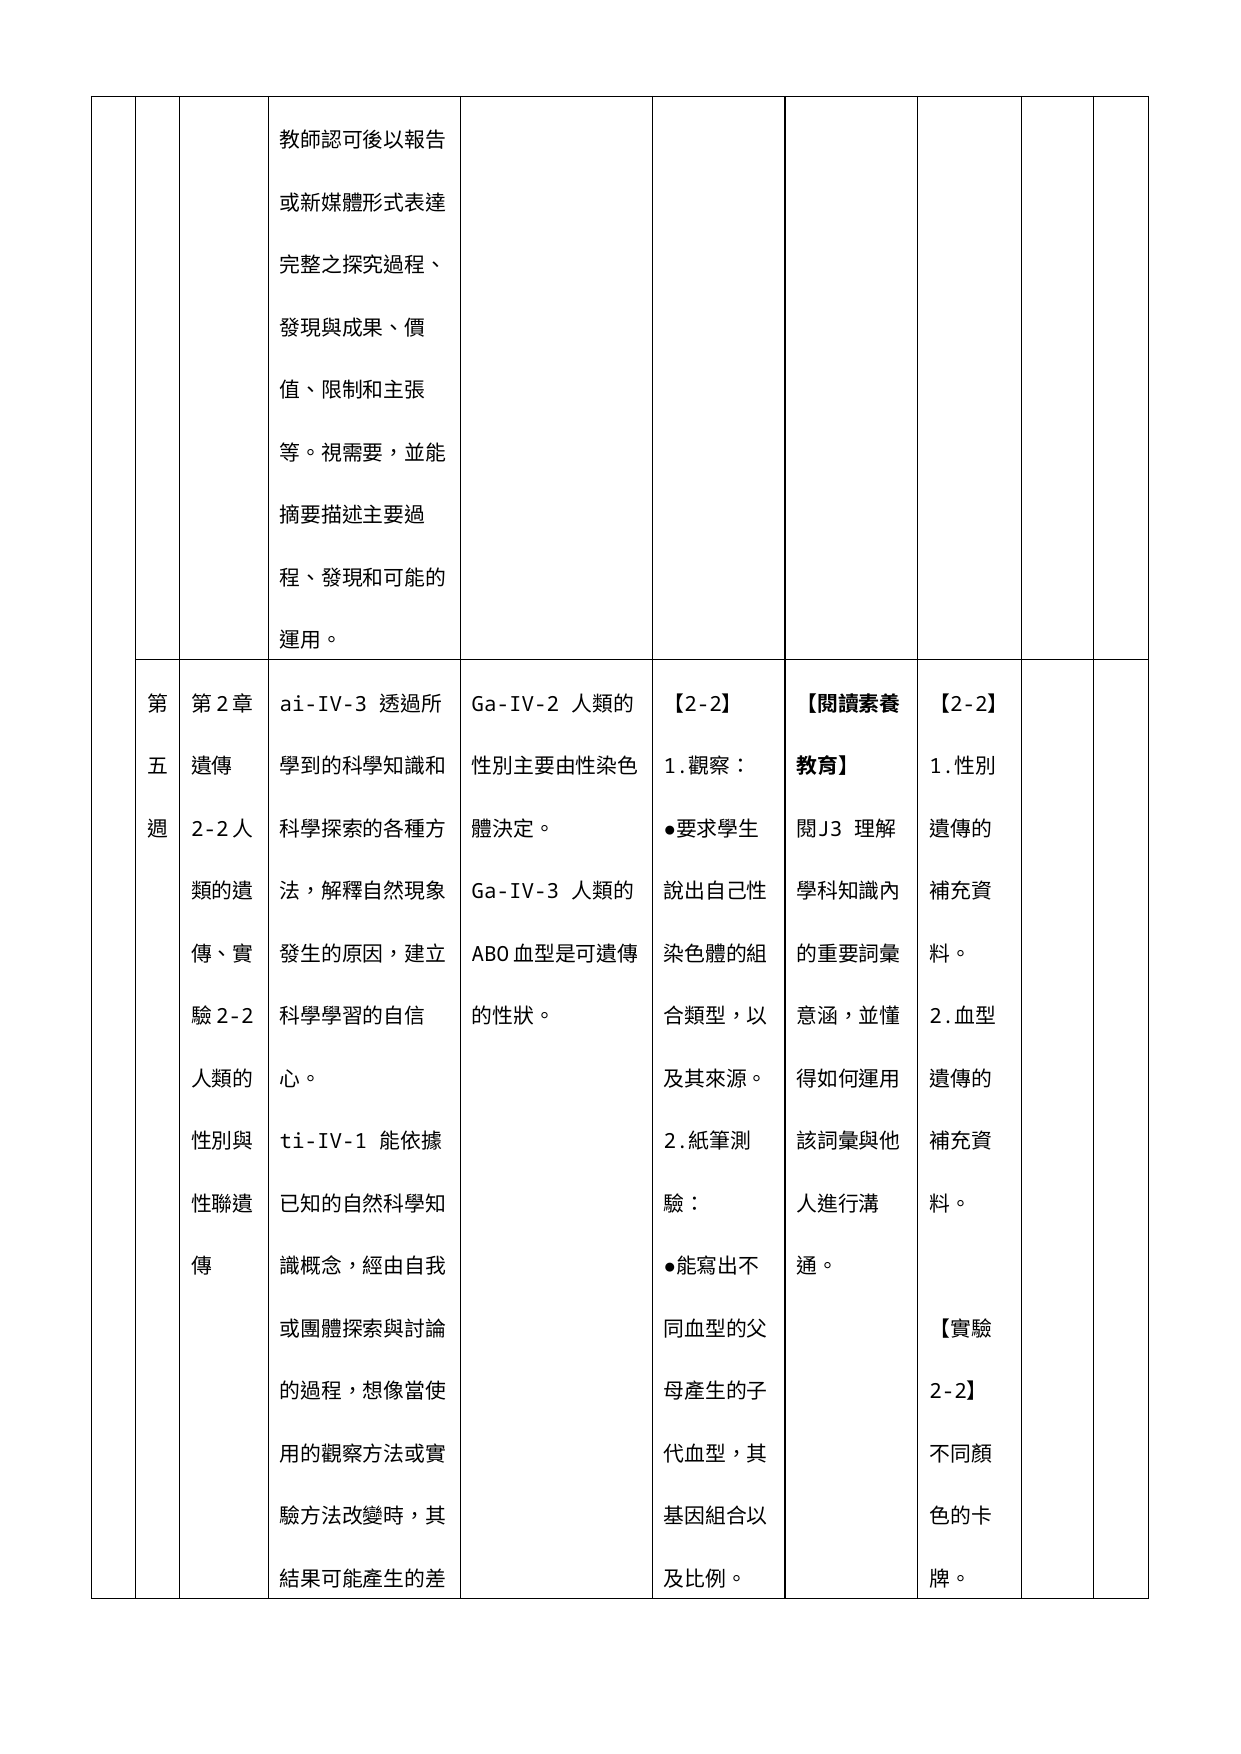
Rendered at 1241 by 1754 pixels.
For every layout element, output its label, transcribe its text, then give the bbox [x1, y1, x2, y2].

table_cell 【閱讀素養教育】 閱J3 理解學科知識內的重要詞彙意涵，並懂得如何運用該詞彙與他人進行溝通。 [786, 660, 917, 1598]
table_cell ai-IV-3 透過所學到的科學知識和科學探索的各種方法，解釋自然現象發生的原因，建立科學學習的自信心。 ti-IV-1 能依據已知的自然科學知識概念，經由自我或團體探索與討論的過程，想像當使用的觀察方法或實驗方法改變時，其結果可能產生的差 [269, 660, 460, 1598]
table_cell 教師認可後以報告或新媒體形式表達完整之探究過程、發現與成果、價值、限制和主張等。視需要，並能摘要描述主要過程、發現和可能的運用。 [269, 97, 460, 659]
table_cell [92, 97, 135, 1598]
table_cell 【2-2】 1.觀察： ●要求學生說出自己性染色體的組合類型，以及其來源。 2.紙筆測驗： ●能寫出不同血型的父母產生的子代血型，其基因組合以及比例。 [653, 660, 784, 1598]
table_cell [1022, 97, 1093, 659]
table_cell 第五週 [136, 660, 179, 1598]
table_cell [1094, 660, 1148, 1598]
table_cell 【2-2】 1.性別遺傳的補充資料。 2.血型遺傳的補充資料。 【實驗2-2】 不同顏色的卡牌。 [918, 660, 1021, 1598]
table_cell [180, 97, 268, 659]
table_cell [786, 97, 917, 659]
table_cell [136, 97, 179, 659]
table_cell [1022, 660, 1093, 1598]
table_cell 第2章遺傳 2-2人類的遺傳、實驗2-2人類的性別與性聯遺傳 [180, 660, 268, 1598]
table_cell [918, 97, 1021, 659]
table_cell [1094, 97, 1148, 659]
table_cell Ga-IV-2 人類的性別主要由性染色體決定。 Ga-IV-3 人類的ABO血型是可遺傳的性狀。 [461, 660, 652, 1598]
table_cell [461, 97, 652, 659]
table_cell [653, 97, 784, 659]
